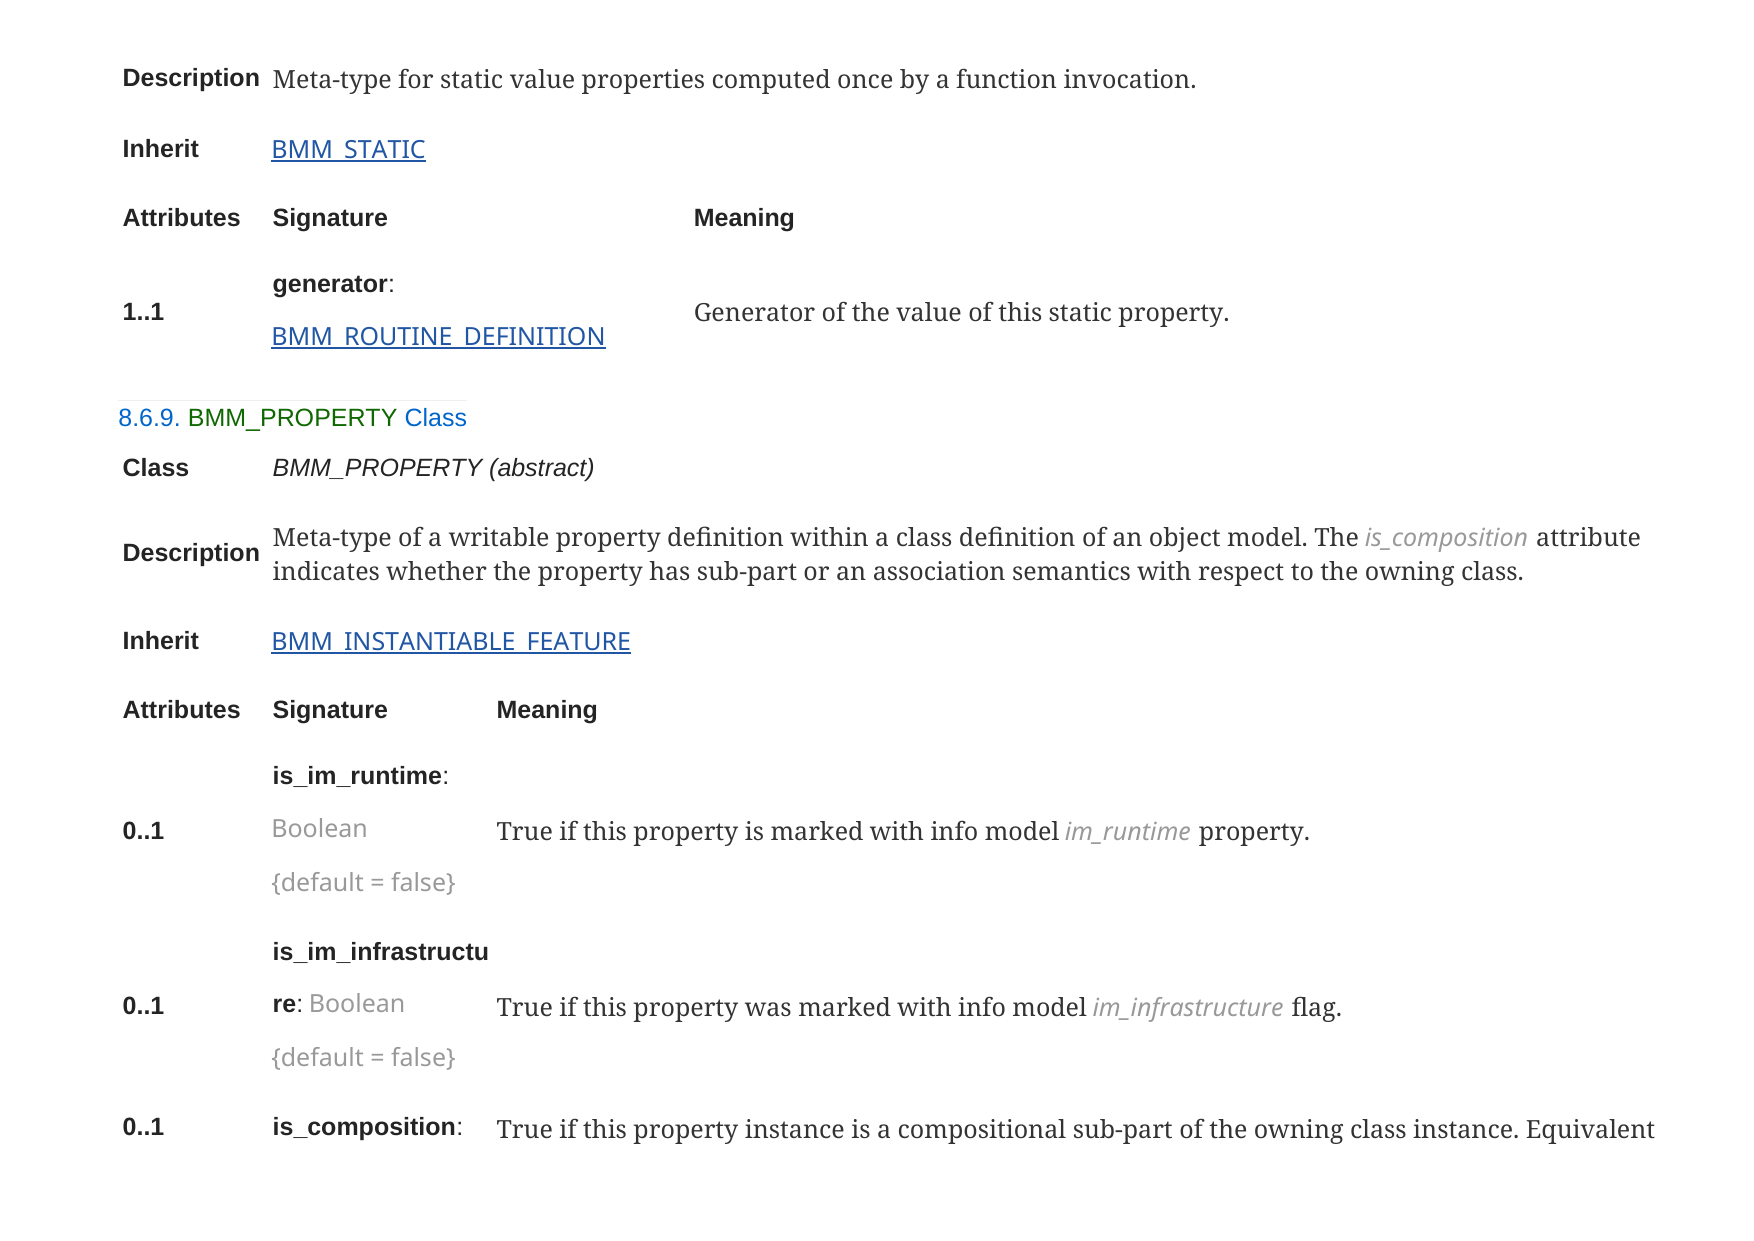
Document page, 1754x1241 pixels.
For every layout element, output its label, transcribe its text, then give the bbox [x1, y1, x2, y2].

table_cell is_im_infrastructure: Boolean {default = false} [268, 934, 492, 1109]
table_cell Inherit [118, 129, 268, 200]
table_header BMM_PROPERTY (abstract) [268, 450, 1675, 517]
table_cell True if this property is marked with info model im_runtime property. [492, 758, 1675, 933]
table_cell Signature [268, 200, 689, 266]
table_cell Attributes [118, 692, 268, 758]
table_cell Meta-type for static value properties computed once by a function invocation. [268, 59, 1675, 128]
table_cell 1..1 [118, 266, 268, 387]
table_cell Meaning [492, 692, 1675, 758]
table_cell Inherit [118, 620, 268, 692]
table_cell BMM_STATIC [268, 129, 1675, 200]
table_header Class [118, 450, 268, 517]
table_cell Attributes [118, 200, 268, 266]
table_cell True if this property instance is a compositional sub-part of the owning class instance. Equivalent to 'composition' in UML associations (but missing from UML properties without associations) and also 'cascade-delete' semantics in ER schemas. [492, 1109, 1675, 1175]
table_cell Meta-type of a writable property definition within a class definition of an object model. The is_composition attribute indicates whether the property has sub-part or an association semantics with respect to the owning class. [268, 517, 1675, 620]
table_cell 0..1 [118, 934, 268, 1109]
table_cell True if this property was marked with info model im_infrastructure flag. [492, 934, 1675, 1109]
subtitle 8.6.9. BMM_PROPERTY Class [118, 400, 1695, 432]
table_cell BMM_INSTANTIABLE_FEATURE [268, 620, 1675, 692]
table_cell Generator of the value of this static property. [689, 266, 1675, 387]
table_cell Signature [268, 692, 492, 758]
table_cell is_composition: Boolean {default = false} [268, 1109, 492, 1175]
table_cell 0..1 [118, 1109, 268, 1175]
table_cell 0..1 [118, 758, 268, 933]
table_cell Description [118, 517, 268, 620]
table_cell Description [118, 59, 268, 128]
table_cell Meaning [689, 200, 1675, 266]
table_cell generator: BMM_ROUTINE_DEFINITION [268, 266, 689, 387]
table_cell is_im_runtime: Boolean {default = false} [268, 758, 492, 933]
